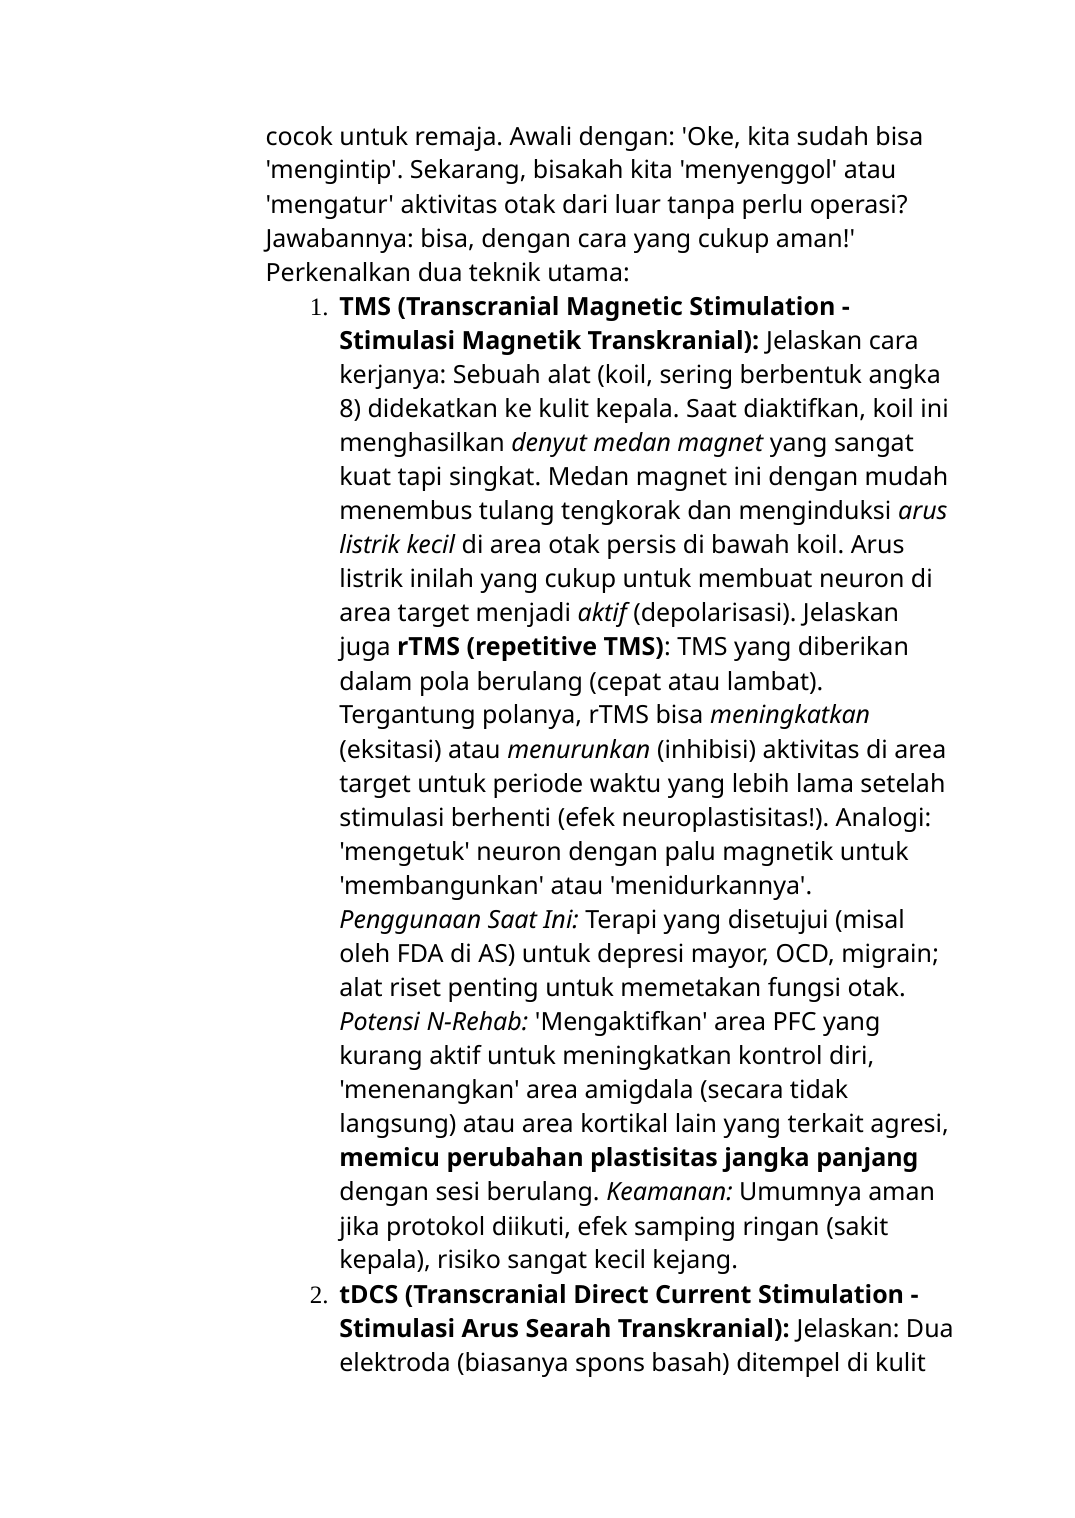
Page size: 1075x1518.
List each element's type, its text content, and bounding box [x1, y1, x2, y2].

list tDCS (Transcranial Direct Current Stimulation - Stimulasi Arus Searah Transkranial): Jelaskan: Dua elektroda (biasanya spons basah) ditempel di kulit [309, 1276, 957, 1378]
list cocok untuk remaja. Awali dengan: 'Oke, kita sudah bisa 'mengintip'. Sekarang, bisakah kita 'menyenggol' atau 'mengatur' aktivitas otak dari luar tanpa perlu operasi? Jawabannya: bisa, dengan cara yang cukup aman!' Perkenalkan dua teknik utama: [236, 118, 957, 288]
list TMS (Transcranial Magnetic Stimulation - Stimulasi Magnetik Transkranial): Jelaskan cara kerjanya: Sebuah alat (koil, sering berbentuk angka 8) didekatkan ke kulit kepala. Saat diaktifkan, koil ini menghasilkan denyut medan magnet yang sangat kuat tapi singkat. Medan magnet ini dengan mudah menembus tulang tengkorak dan menginduksi arus listrik kecil di area otak persis di bawah koil. Arus listrik inilah yang cukup untuk membuat neuron di area target menjadi aktif (depolarisasi). Jelaskan juga rTMS (repetitive TMS): TMS yang diberikan dalam pola berulang (cepat atau lambat). Tergantung polanya, rTMS bisa meningkatkan (eksitasi) atau menurunkan (inhibisi) aktivitas di area target untuk periode waktu yang lebih lama setelah stimulasi berhenti (efek neuroplastisitas!). Analogi: 'mengetuk' neuron dengan palu magnetik untuk 'membangunkan' atau 'menidurkannya'. Penggunaan Saat Ini: Terapi yang disetujui (misal oleh FDA di AS) untuk depresi mayor, OCD, migrain; alat riset penting untuk memetakan fungsi otak. Potensi N-Rehab: 'Mengaktifkan' area PFC yang kurang aktif untuk meningkatkan kontrol diri, 'menenangkan' area amigdala (secara tidak langsung) atau area kortikal lain yang terkait agresi, memicu perubahan plastisitas jangka panjang dengan sesi berulang. Keamanan: Umumnya aman jika protokol diikuti, efek samping ringan (sakit kepala), risiko sangat kecil kejang. [309, 288, 957, 1276]
